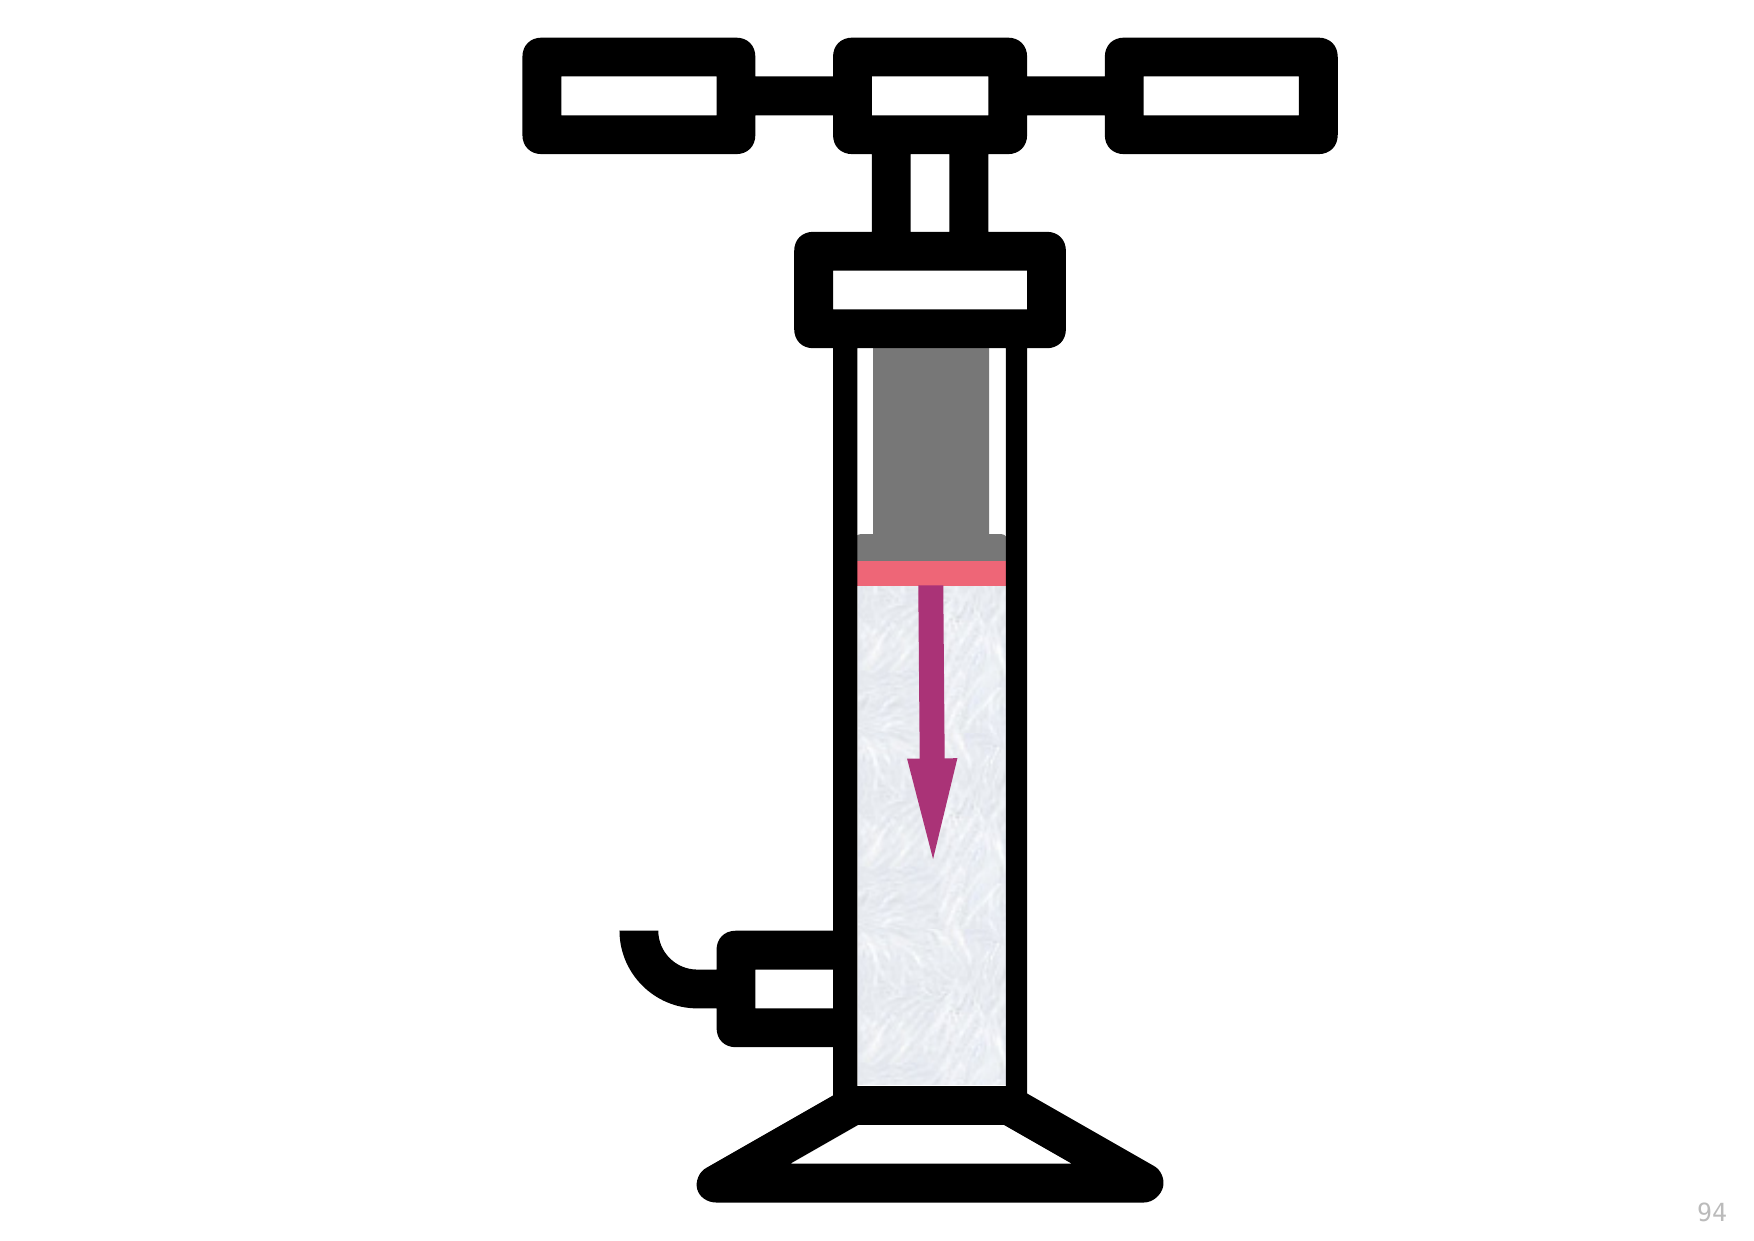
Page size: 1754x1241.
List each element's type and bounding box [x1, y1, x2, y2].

picture [521, 36, 1339, 1204]
